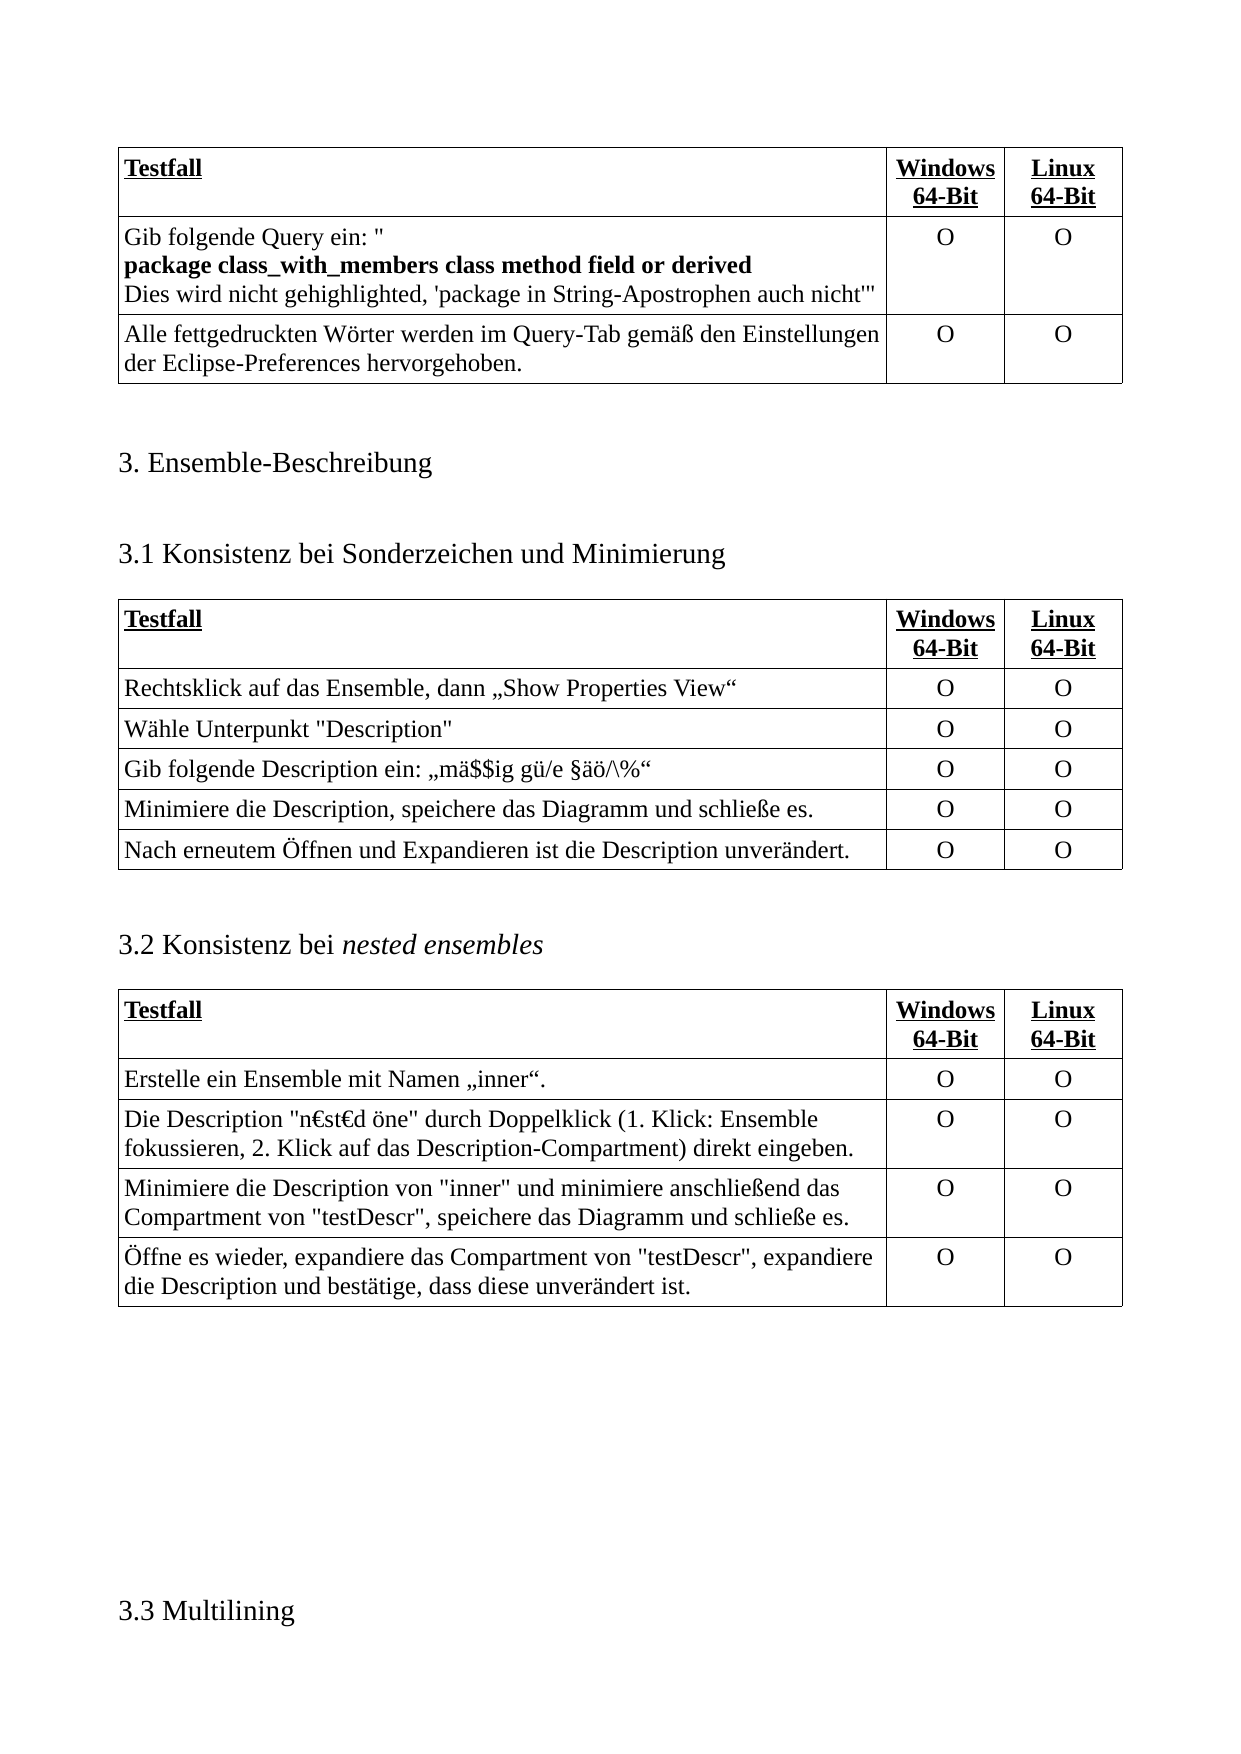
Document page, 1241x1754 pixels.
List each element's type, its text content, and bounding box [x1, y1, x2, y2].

table_header Windows 64-Bit [887, 148, 1004, 216]
table_cell O [887, 669, 1004, 708]
table_header Linux 64-Bit [1005, 600, 1122, 668]
table_cell O [1005, 1169, 1122, 1237]
table_header Testfall [119, 148, 886, 216]
table_header Linux 64-Bit [1005, 148, 1122, 216]
table_cell Öffne es wieder, expandiere das Compartment von "testDescr", expandiere die Description und bestätige, dass diese unverändert ist. [119, 1238, 886, 1306]
table_cell Gib folgende Query ein: " package class_with_members class method field or derived Dies wird nicht gehighlighted, 'package in String-Apostrophen auch nicht'" [119, 217, 886, 314]
text 3.1 Konsistenz bei Sonderzeichen und Minimierung [118, 536, 1122, 570]
table_header Testfall [119, 600, 886, 668]
table_cell O [1005, 790, 1122, 829]
text 3.2 Konsistenz bei nested ensembles [118, 927, 1122, 960]
text 3. Ensemble-Beschreibung [118, 445, 1122, 479]
table_cell Alle fettgedruckten Wörter werden im Query-Tab gemäß den Einstellungen der Eclipse-Preferences hervorgehoben. [119, 315, 886, 383]
table_cell O [1005, 1238, 1122, 1306]
table_cell Gib folgende Description ein: „mä$$ig gü/e §äö/\%“ [119, 749, 886, 788]
table_cell O [887, 1238, 1004, 1306]
table_cell O [887, 217, 1004, 314]
table_cell Die Description "n€st€d öne" durch Doppelklick (1. Klick: Ensemble fokussieren, 2. Klick auf das Description-Compartment) direkt eingeben. [119, 1100, 886, 1167]
table_header Linux 64-Bit [1005, 990, 1122, 1058]
table_cell O [887, 830, 1004, 869]
table_cell Wähle Unterpunkt "Description" [119, 709, 886, 748]
table_cell O [887, 709, 1004, 748]
table_header Windows 64-Bit [887, 990, 1004, 1058]
table_cell O [1005, 1100, 1122, 1167]
table_cell O [1005, 1059, 1122, 1098]
table_cell O [887, 315, 1004, 383]
table_cell O [1005, 315, 1122, 383]
table_cell Nach erneutem Öffnen und Expandieren ist die Description unverändert. [119, 830, 886, 869]
table_cell O [1005, 749, 1122, 788]
table_cell O [887, 790, 1004, 829]
table_cell O [887, 1100, 1004, 1167]
table_cell O [1005, 830, 1122, 869]
table_cell Minimiere die Description von "inner" und minimiere anschließend das Compartment von "testDescr", speichere das Diagramm und schließe es. [119, 1169, 886, 1237]
table_cell Erstelle ein Ensemble mit Namen „inner“. [119, 1059, 886, 1098]
table_cell O [887, 1169, 1004, 1237]
table_cell O [1005, 709, 1122, 748]
table_cell O [1005, 217, 1122, 314]
table_cell Minimiere die Description, speichere das Diagramm und schließe es. [119, 790, 886, 829]
table_header Windows 64-Bit [887, 600, 1004, 668]
table_cell Rechtsklick auf das Ensemble, dann „Show Properties View“ [119, 669, 886, 708]
table_cell O [887, 1059, 1004, 1098]
table_cell O [887, 749, 1004, 788]
table_cell O [1005, 669, 1122, 708]
table_header Testfall [119, 990, 886, 1058]
text 3.3 Multilining [118, 1593, 1122, 1627]
